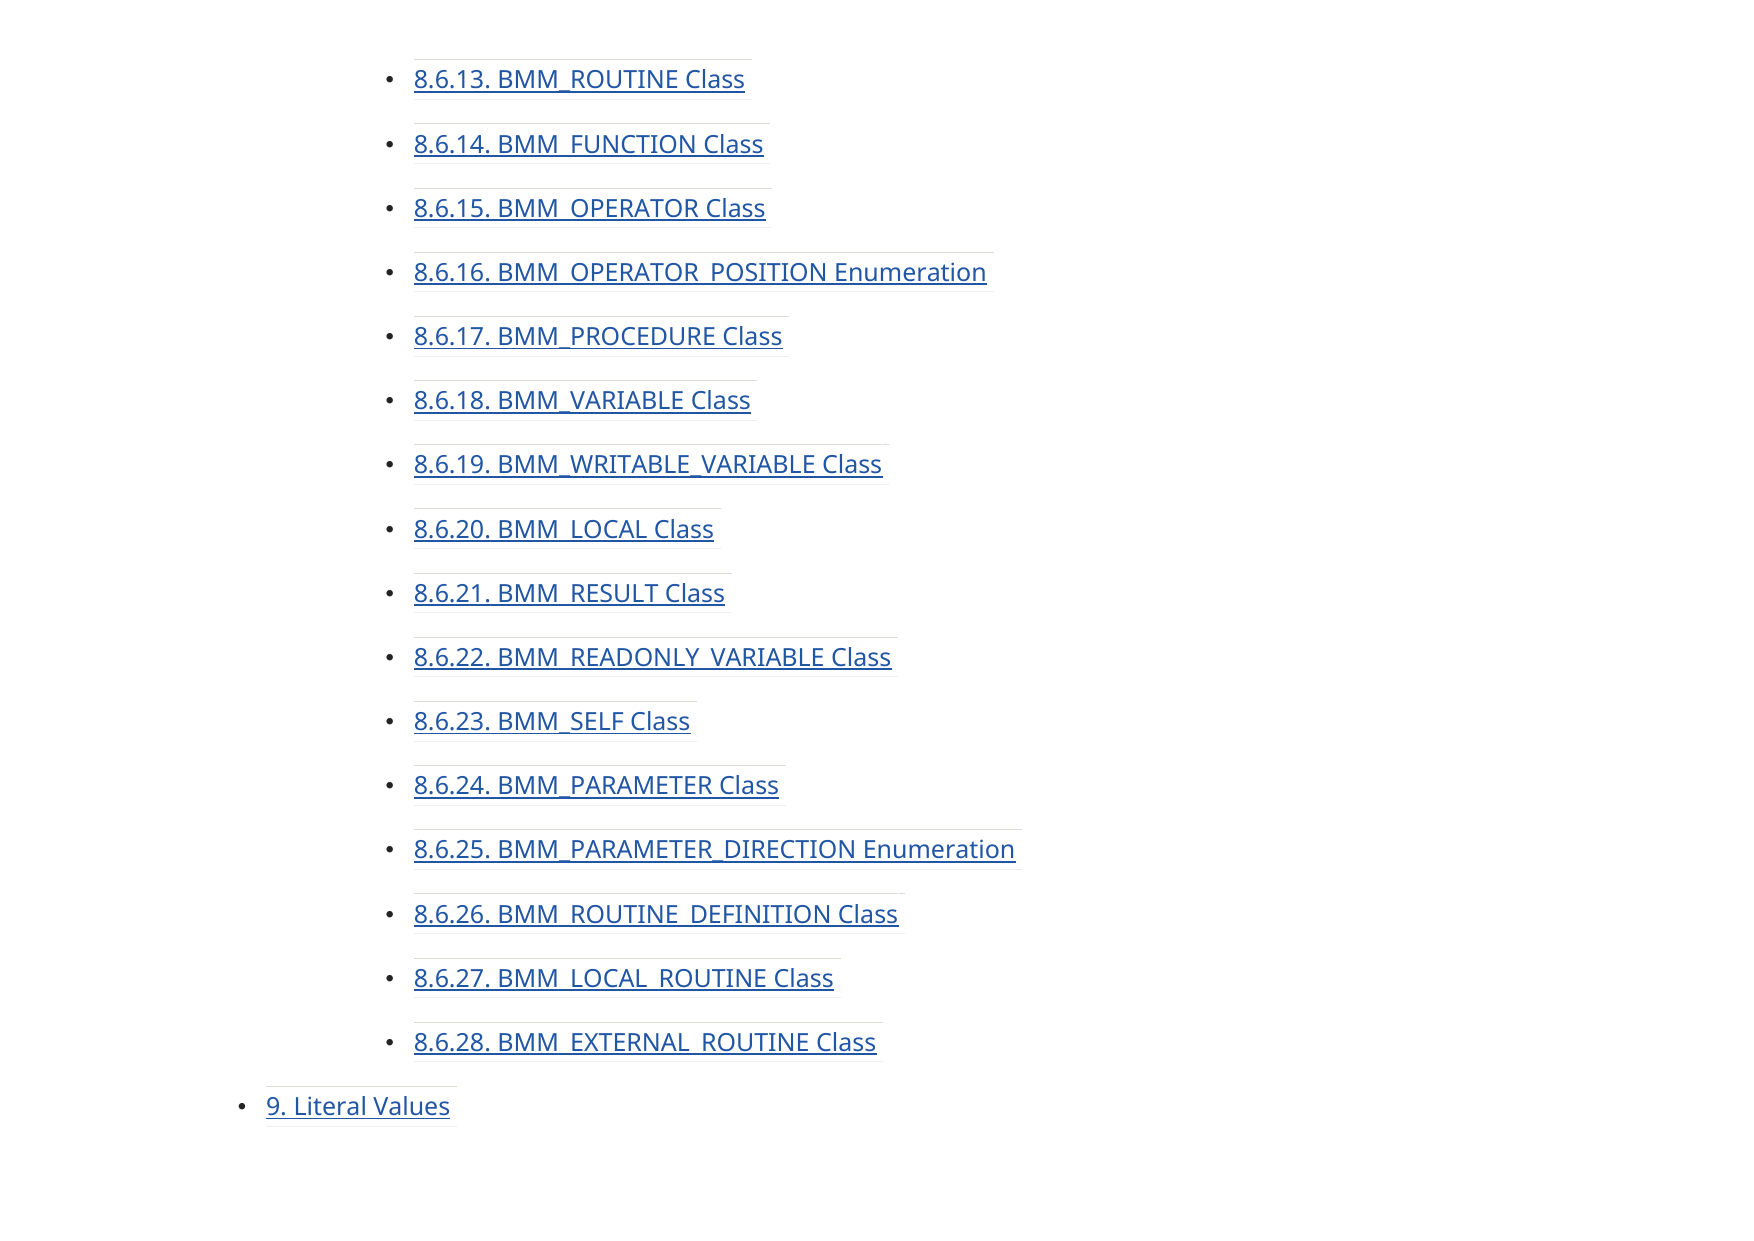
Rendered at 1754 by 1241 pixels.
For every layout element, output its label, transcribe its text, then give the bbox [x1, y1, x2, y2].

list 8.6.16. BMM_OPERATOR_POSITION Enumeration [384, 252, 1695, 292]
list 8.6.21. BMM_RESULT Class [384, 572, 1695, 612]
list 8.6.28. BMM_EXTERNAL_ROUTINE Class [384, 1022, 1695, 1062]
list 8.6.22. BMM_READONLY_VARIABLE Class [384, 637, 1695, 677]
list 8.6.24. BMM_PARAMETER Class [384, 765, 1695, 805]
list 8.6.17. BMM_PROCEDURE Class [384, 316, 1695, 356]
list 8.6.26. BMM_ROUTINE_DEFINITION Class [384, 893, 1695, 933]
list 8.6.20. BMM_LOCAL Class [384, 508, 1695, 548]
list 8.6.19. BMM_WRITABLE_VARIABLE Class [384, 444, 1695, 484]
list 8.6.23. BMM_SELF Class [384, 701, 1695, 741]
list 8.6.13. BMM_ROUTINE Class [384, 59, 1695, 99]
list 8.6.27. BMM_LOCAL_ROUTINE Class [384, 957, 1695, 997]
list 8.6.15. BMM_OPERATOR Class [384, 187, 1695, 227]
list 8.6.14. BMM_FUNCTION Class [384, 123, 1695, 163]
list 8.6.18. BMM_VARIABLE Class [384, 380, 1695, 420]
list 9. Literal Values [236, 1086, 1695, 1126]
list 8.6.25. BMM_PARAMETER_DIRECTION Enumeration [384, 829, 1695, 869]
